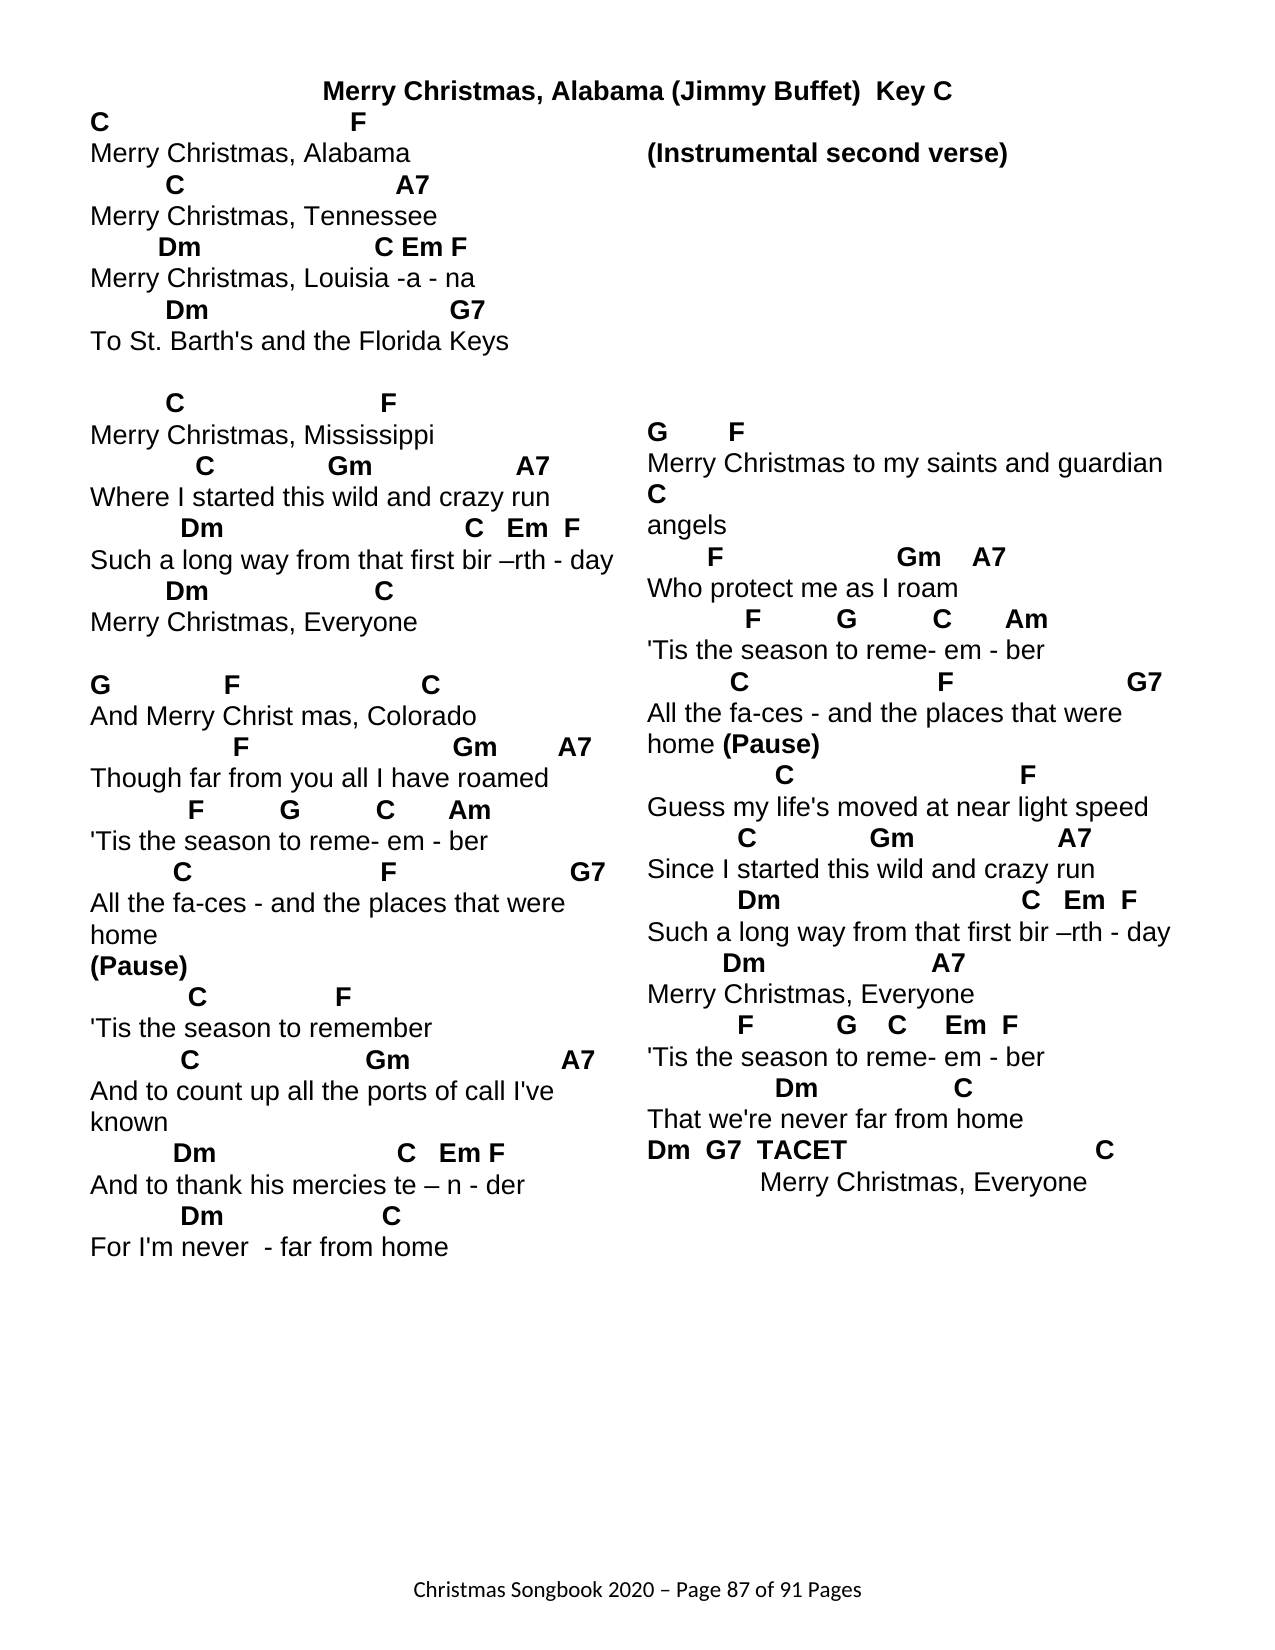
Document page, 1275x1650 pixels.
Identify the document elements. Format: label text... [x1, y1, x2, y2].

text Merry Christmas to my saints and guardian [647, 447, 1185, 478]
text Merry Christmas, Mississippi [90, 419, 628, 450]
text That we're never far from home [647, 1103, 1185, 1134]
text 'Tis the season to remember [90, 1012, 628, 1044]
text For I'm never - far from home [90, 1231, 628, 1262]
text And Merry Christ mas, Colorado [90, 700, 628, 731]
text All the fa-ces - and the places that were home [90, 887, 628, 950]
text And to count up all the ports of call I've known [90, 1075, 628, 1137]
text Dm C Em F [90, 231, 628, 262]
text Such a long way from that first bir –rth - day [647, 916, 1185, 947]
text Who protect me as I roam [647, 572, 1185, 603]
text G F C [90, 669, 628, 700]
text C F [647, 759, 1185, 791]
text Merry Christmas, Everyone [647, 978, 1185, 1009]
text Where I started this wild and crazy run [90, 481, 628, 512]
text C F [90, 981, 628, 1012]
text Dm G7 [90, 294, 628, 325]
text 'Tis the season to reme- em - ber [90, 825, 628, 856]
text (Pause) [90, 950, 628, 981]
text C [647, 478, 1185, 509]
text angels [647, 509, 1185, 541]
text (Instrumental second verse) [647, 137, 1185, 169]
text Merry Christmas, Alabama [90, 137, 628, 169]
text All the fa-ces - and the places that were home (Pause) [647, 697, 1185, 759]
text C F G7 [647, 666, 1185, 697]
text C A7 [90, 169, 628, 200]
text F G C Am [647, 603, 1185, 634]
text C Gm A7 [647, 822, 1185, 853]
text C F G7 [90, 856, 628, 887]
text C F [90, 387, 628, 419]
text Merry Christmas, Alabama (Jimmy Buffet) Key C [90, 75, 1185, 106]
text 'Tis the season to reme- em - ber [647, 634, 1185, 666]
text F Gm A7 [90, 731, 628, 762]
text F Gm A7 [647, 541, 1185, 572]
text Merry Christmas, Everyone [90, 606, 628, 637]
text C Gm A7 [90, 1044, 628, 1075]
text Since I started this wild and crazy run [647, 853, 1185, 884]
text G F [647, 416, 1185, 447]
text C F [90, 106, 628, 137]
text Though far from you all I have roamed [90, 762, 628, 794]
text Such a long way from that first bir –rth - day [90, 544, 628, 575]
text C Gm A7 [90, 450, 628, 481]
text Dm C [90, 1200, 628, 1231]
text Dm C Em F [90, 512, 628, 544]
text Dm C [90, 575, 628, 606]
text Merry Christmas, Tennessee [90, 200, 628, 231]
text Dm C Em F [647, 884, 1185, 916]
text Dm A7 [647, 947, 1185, 978]
text 'Tis the season to reme- em - ber [647, 1041, 1185, 1072]
text F G C Am [90, 794, 628, 825]
text Dm C Em F [90, 1137, 628, 1169]
text Dm C [647, 1072, 1185, 1103]
text Dm G7 TACET C [647, 1134, 1185, 1166]
text F G C Em F [647, 1009, 1185, 1041]
text Merry Christmas, Everyone [647, 1166, 1185, 1197]
text To St. Barth's and the Florida Keys [90, 325, 628, 356]
text And to thank his mercies te – n - der [90, 1169, 628, 1200]
text Merry Christmas, Louisia -a - na [90, 262, 628, 294]
text Guess my life's moved at near light speed [647, 791, 1185, 822]
